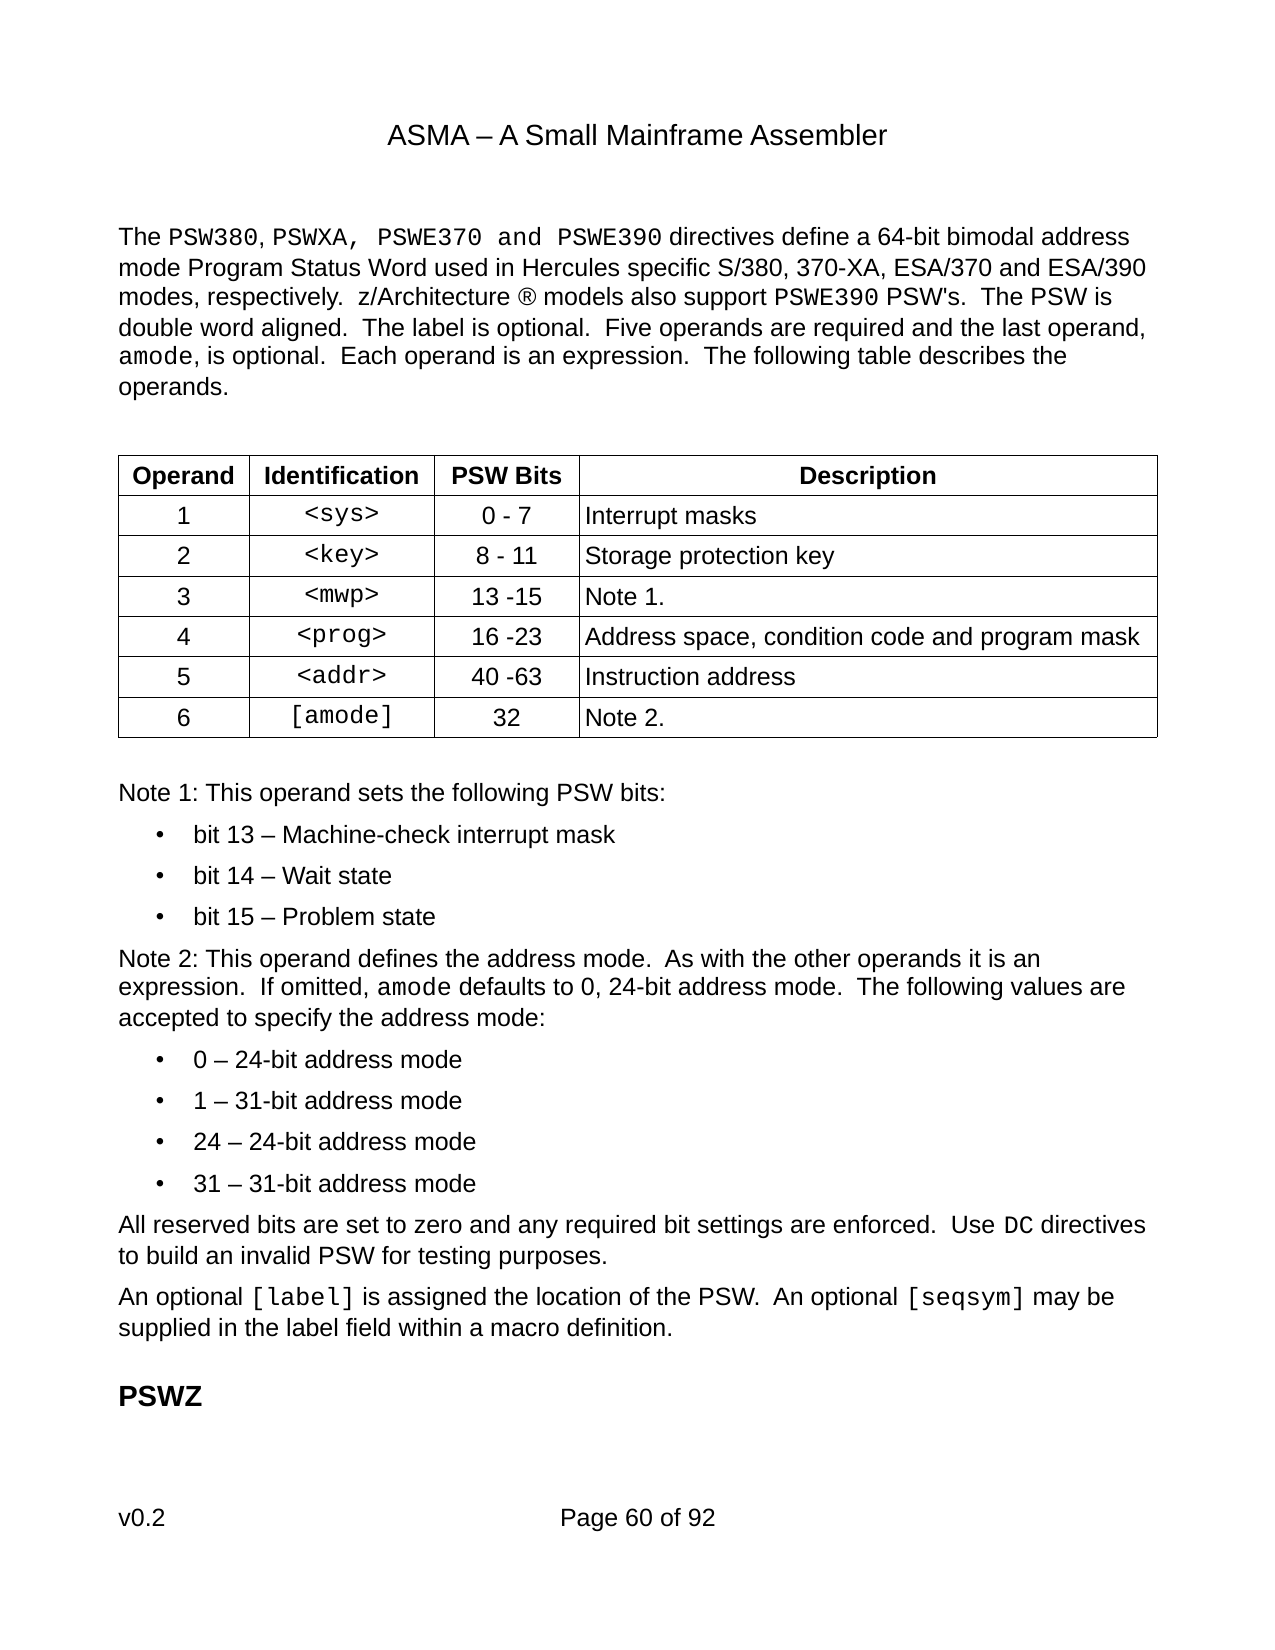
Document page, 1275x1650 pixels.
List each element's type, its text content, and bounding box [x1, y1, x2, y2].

text Note 2: This operand defines the address mode. As with the other operands it is an expression. If omitted, amode defaults to 0, 24-bit address mode. The following values are accepted to specify the address mode: [118, 944, 1157, 1032]
table_cell Address space, condition code and program mask [580, 617, 1157, 656]
table_header PSW Bits [435, 456, 579, 495]
table_cell <sys> [250, 496, 434, 535]
list 24 – 24-bit address mode [156, 1127, 1157, 1156]
table_cell Note 2. [580, 698, 1157, 737]
table_header Identification [250, 456, 434, 495]
list bit 15 – Problem state [156, 902, 1157, 931]
table_cell <mwp> [250, 577, 434, 616]
table_cell 2 [119, 536, 249, 576]
subtitle PSWZ [118, 1379, 1157, 1413]
table_cell Instruction address [580, 657, 1157, 697]
list 1 – 31-bit address mode [156, 1086, 1157, 1115]
table_cell 13 -15 [435, 577, 579, 616]
table_cell 40 -63 [435, 657, 579, 697]
table_cell Interrupt masks [580, 496, 1157, 535]
table_cell [amode] [250, 698, 434, 737]
text The PSW380, PSWXA, PSWE370 and PSWE390 directives define a 64-bit bimodal address mode Program Status Word used in Hercules specific S/380, 370-XA, ESA/370 and ESA/390 modes, respectively. z/Architecture ® models also support PSWE390 PSW's. The PSW is double word aligned. The label is optional. Five operands are required and the last operand, amode, is optional. Each operand is an expression. The following table describes the operands. [118, 222, 1157, 401]
text All reserved bits are set to zero and any required bit settings are enforced. Use DC directives to build an invalid PSW for testing purposes. [118, 1210, 1157, 1270]
table_cell <key> [250, 536, 434, 576]
list 31 – 31-bit address mode [156, 1169, 1157, 1197]
text An optional [label] is assigned the location of the PSW. An optional [seqsym] may be supplied in the label field within a macro definition. [118, 1282, 1157, 1342]
list bit 13 – Machine-check interrupt mask [156, 819, 1157, 848]
table_cell 0 - 7 [435, 496, 579, 535]
table_cell 32 [435, 698, 579, 737]
table_cell Storage protection key [580, 536, 1157, 576]
table_cell Note 1. [580, 577, 1157, 616]
table_cell 4 [119, 617, 249, 656]
table_cell 1 [119, 496, 249, 535]
list bit 14 – Wait state [156, 861, 1157, 890]
table_header Description [580, 456, 1157, 495]
table_header Operand [119, 456, 249, 495]
table_cell 8 - 11 [435, 536, 579, 576]
table_cell 5 [119, 657, 249, 697]
table_cell 3 [119, 577, 249, 616]
text Note 1: This operand sets the following PSW bits: [118, 778, 1157, 807]
table_cell <prog> [250, 617, 434, 656]
table_cell 6 [119, 698, 249, 737]
table_cell <addr> [250, 657, 434, 697]
table_cell 16 -23 [435, 617, 579, 656]
list 0 – 24-bit address mode [156, 1044, 1157, 1073]
